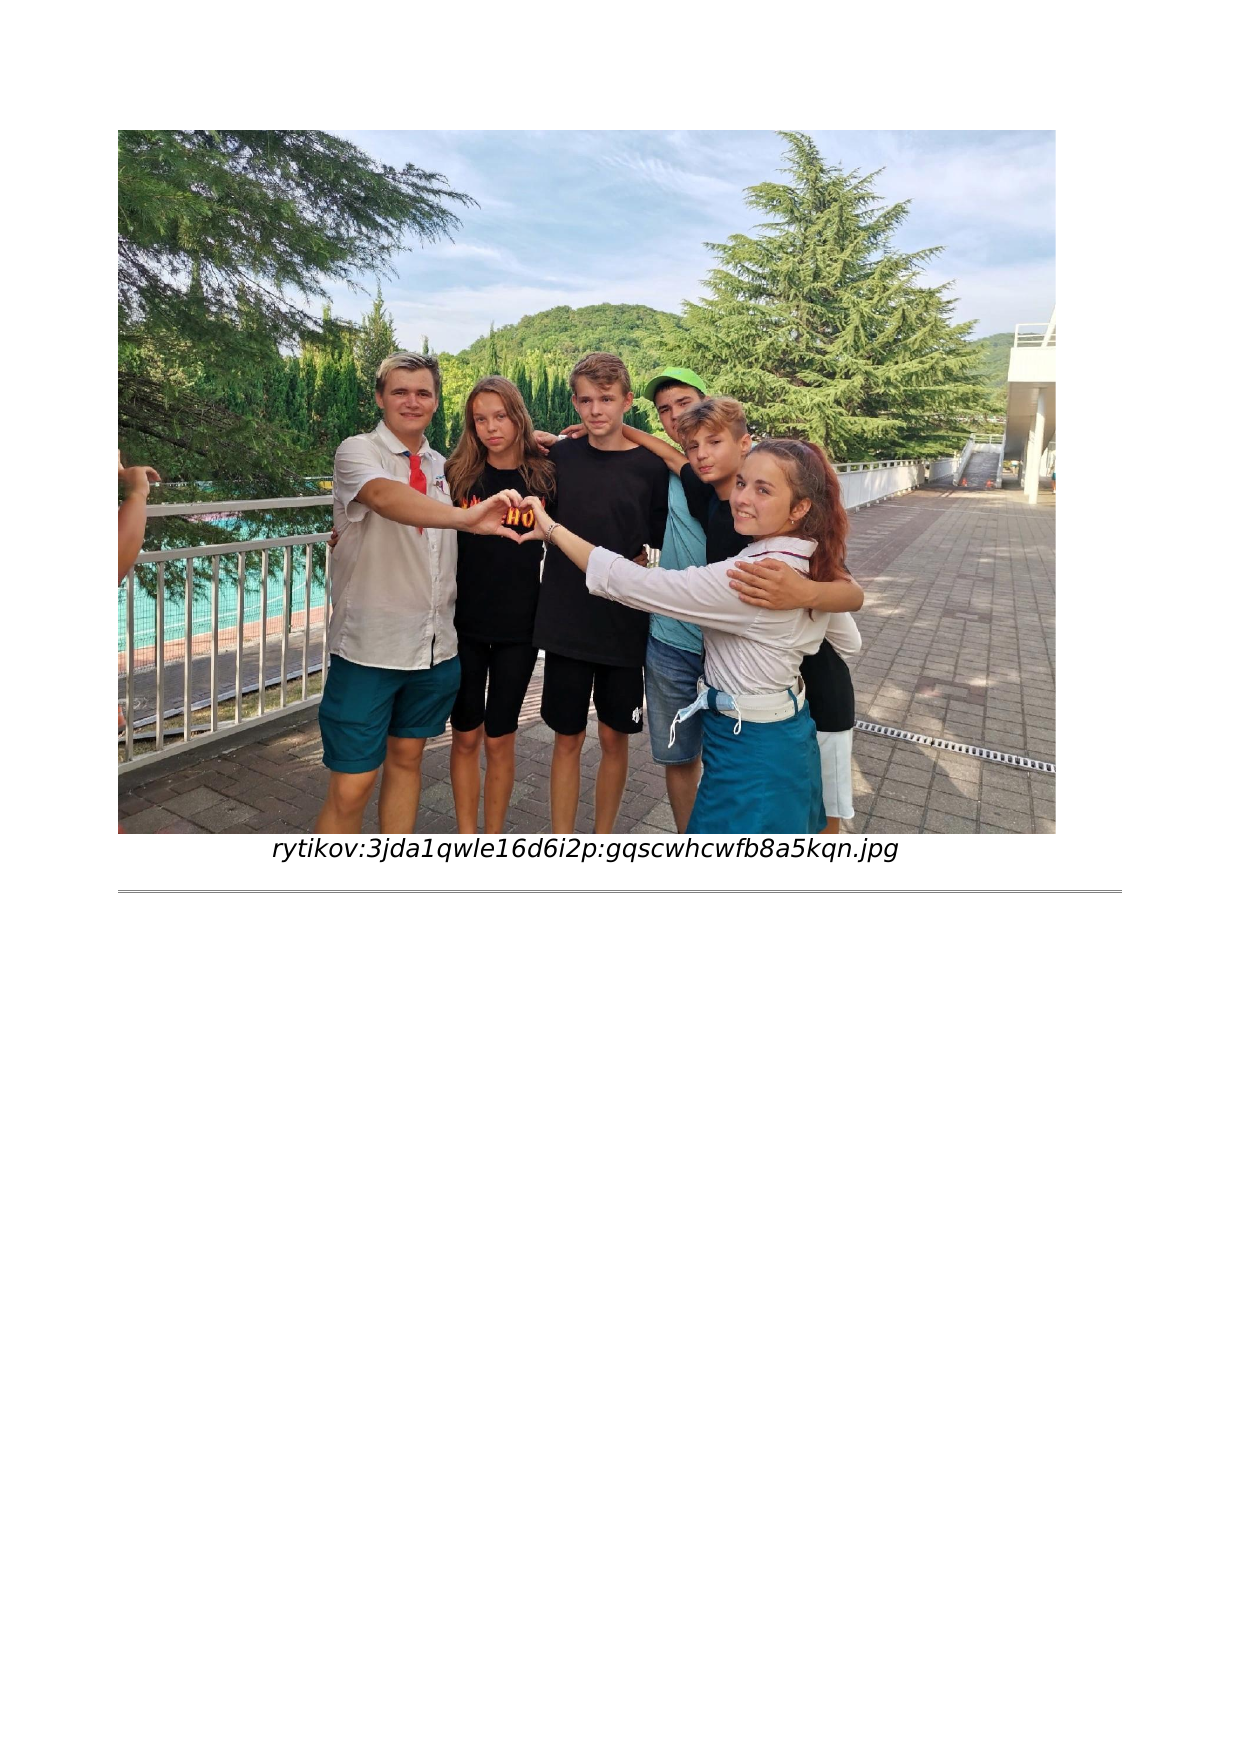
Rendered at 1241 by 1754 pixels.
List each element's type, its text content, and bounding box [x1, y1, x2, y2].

picture [775, 828, 783, 834]
picture [118, 130, 1056, 834]
text rytikov:3jda1qwle16d6i2p:gqscwhcwfb8a5kqn.jpg [118, 834, 1056, 863]
picture [720, 821, 726, 828]
